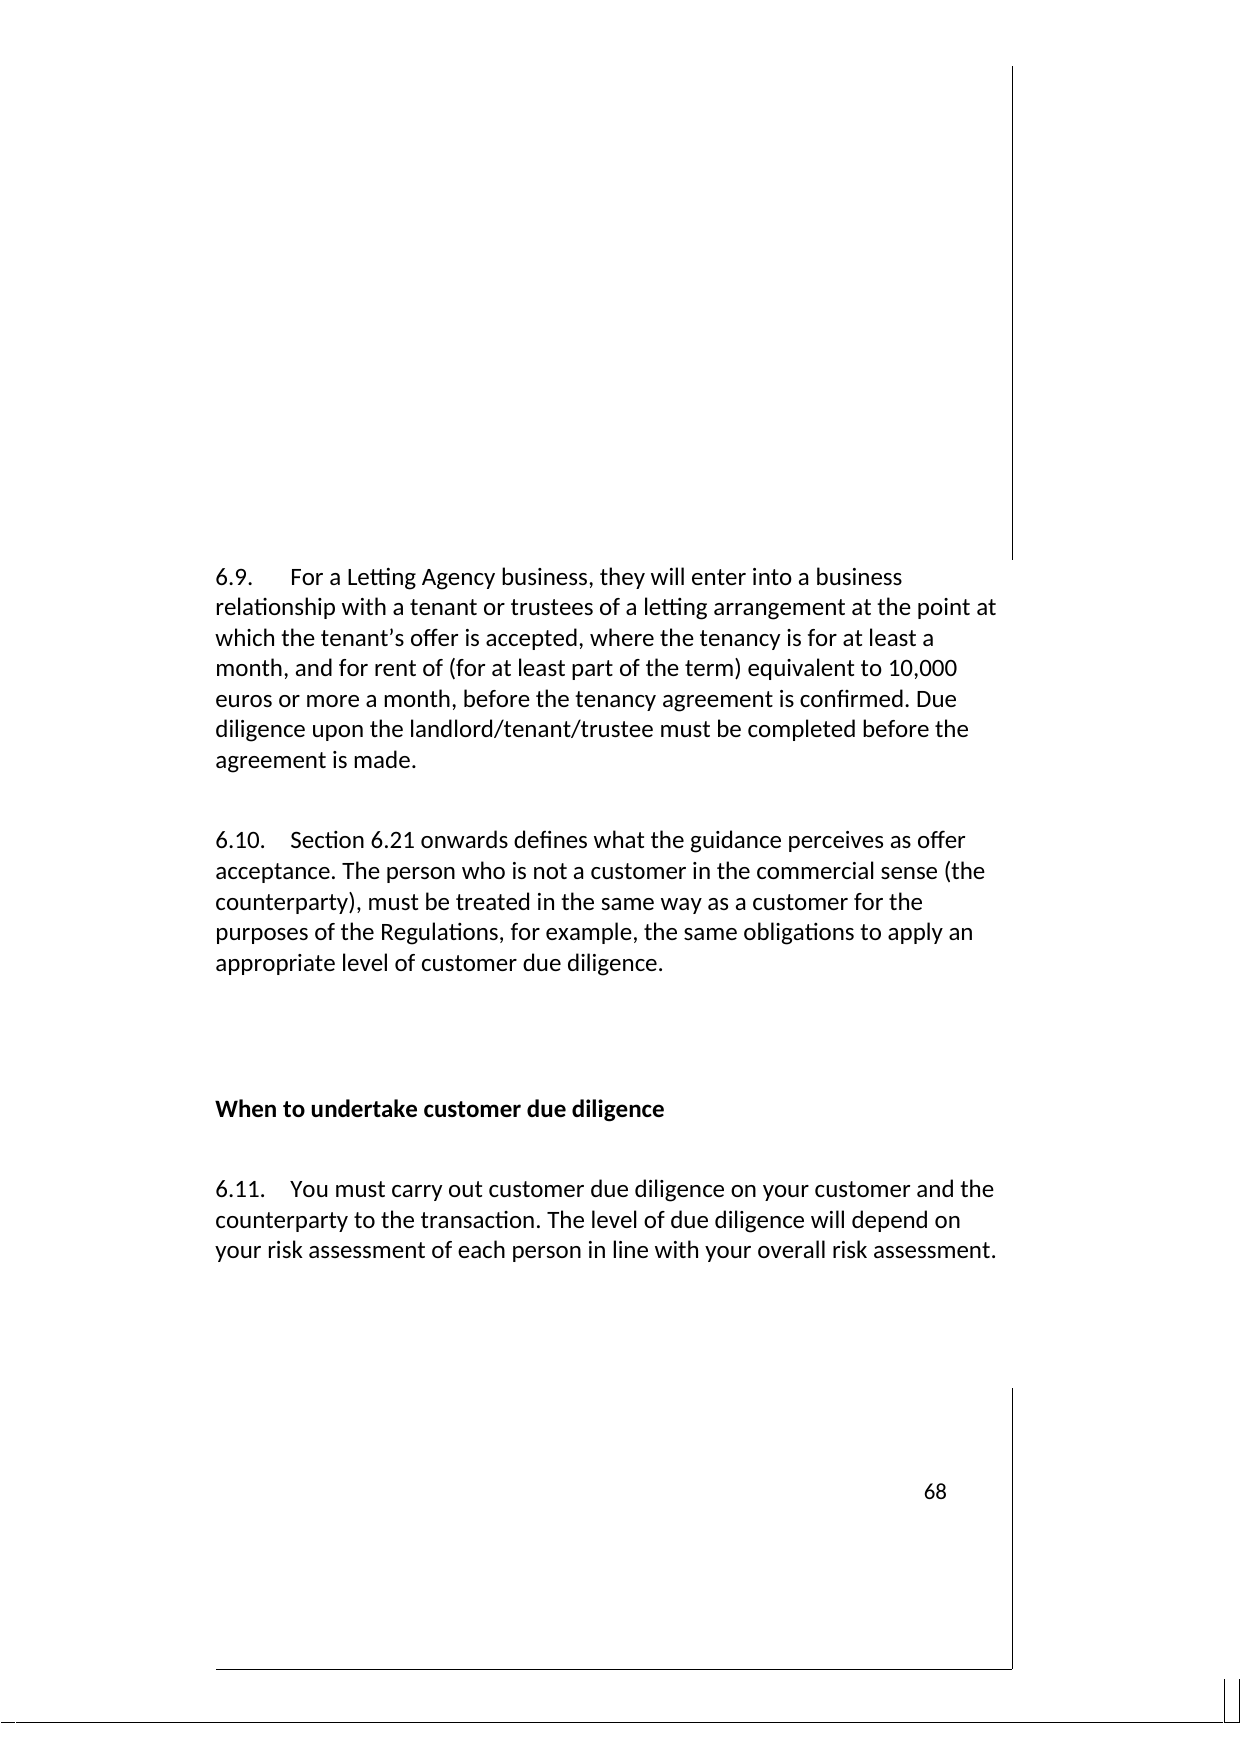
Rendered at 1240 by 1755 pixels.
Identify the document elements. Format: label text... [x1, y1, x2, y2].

list For a Letting Agency business, they will enter into a business relationship with a tenant or trustees of a letting arrangement at the point at which the tenant’s offer is accepted, where the tenancy is for at least a month, and for rent of (for at least part of the term) equivalent to 10,000 euros or more a month, before the tenancy agreement is confirmed. Due diligence upon the landlord/tenant/trustee must be completed before the agreement is made. [215, 561, 1012, 774]
subtitle When to undertake customer due diligence [215, 1093, 1012, 1124]
list You must carry out customer due diligence on your customer and the counterparty to the transaction. The level of due diligence will depend on your risk assessment of each person in line with your overall risk assessment. [215, 1174, 1012, 1265]
list Section 6.21 onwards defines what the guidance perceives as offer acceptance. The person who is not a customer in the commercial sense (the counterparty), must be treated in the same way as a customer for the purposes of the Regulations, for example, the same obligations to apply an appropriate level of customer due diligence. [215, 824, 1012, 977]
